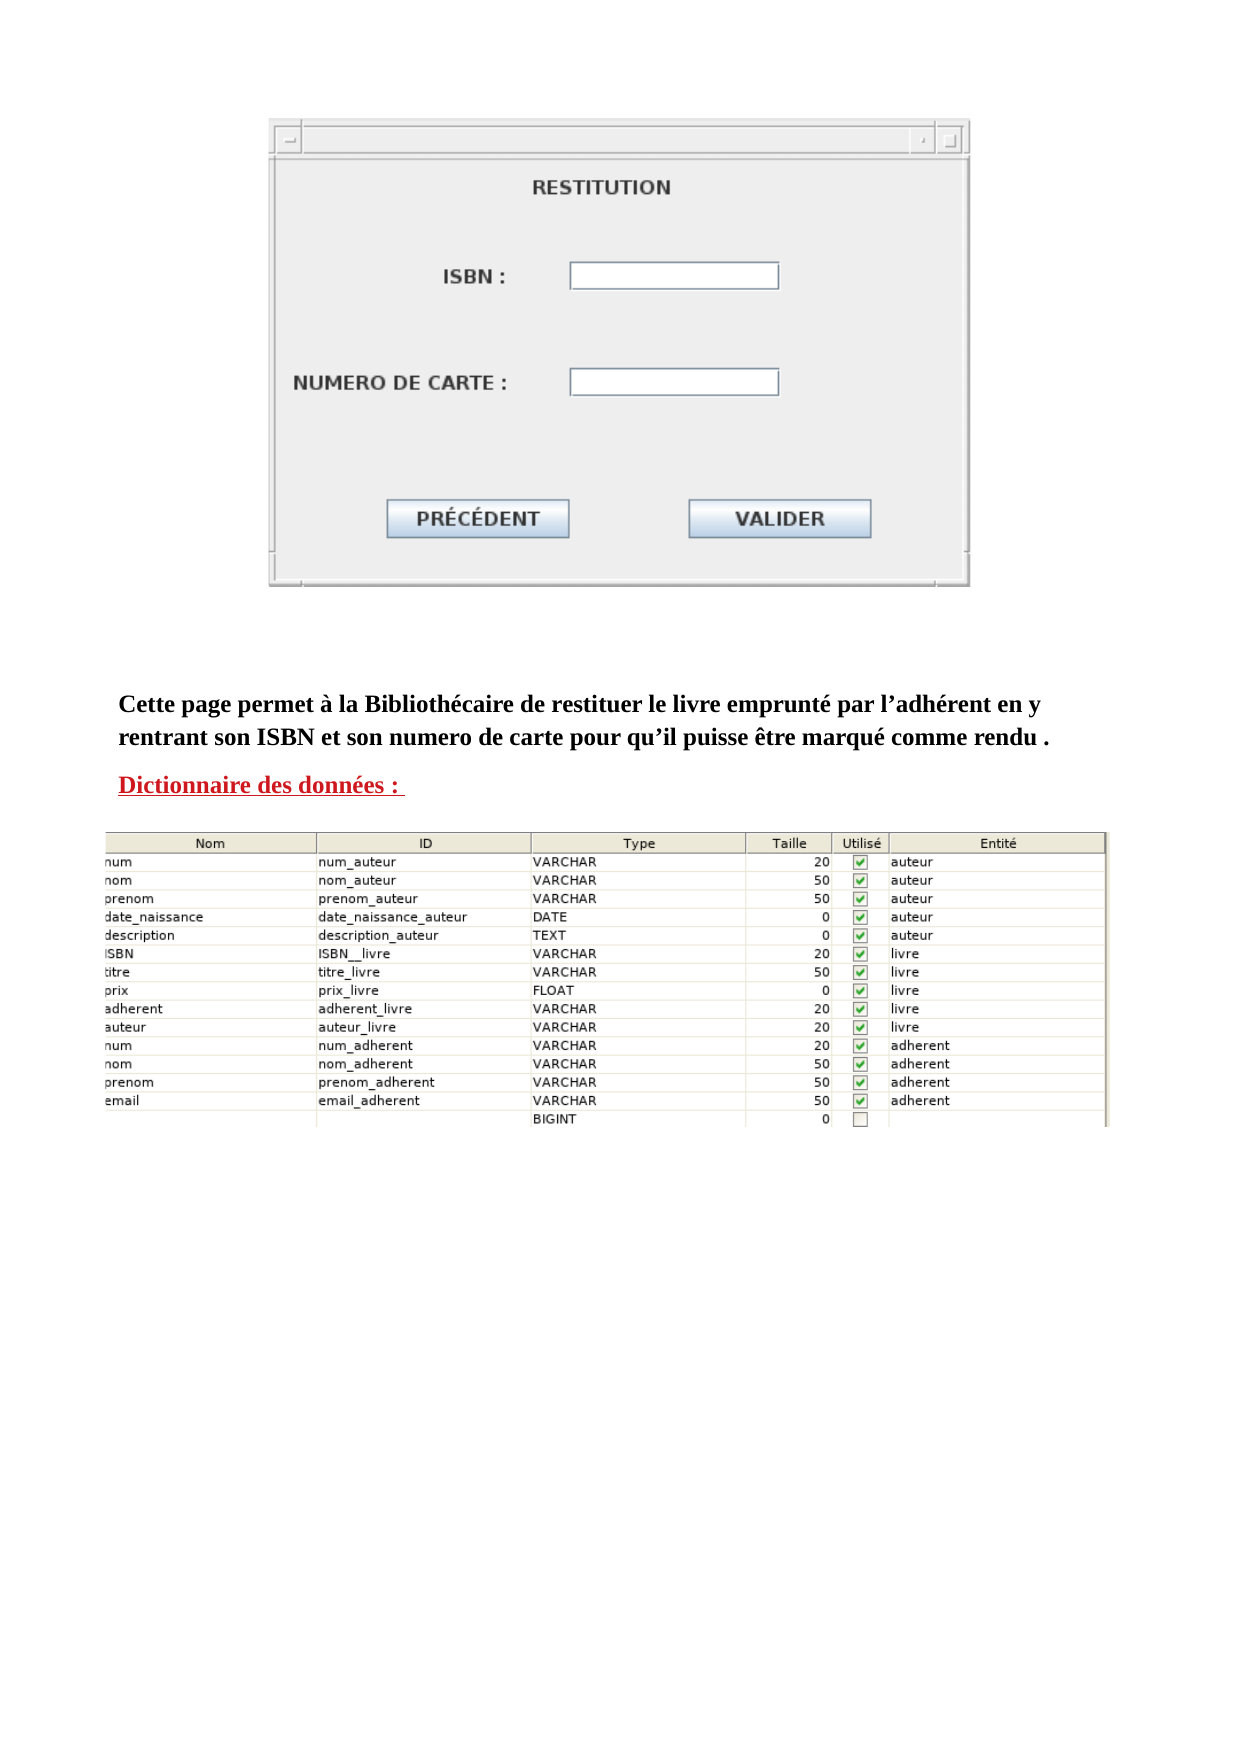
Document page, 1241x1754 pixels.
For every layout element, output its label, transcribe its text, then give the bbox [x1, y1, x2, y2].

text Cette page permet à la Bibliothécaire de restituer le livre emprunté par l’adhérent en y rentrant son ISBN et son numero de carte pour qu’il puisse être marqué comme rendu . [118, 689, 1122, 751]
picture [105, 832, 1110, 1127]
picture [268, 118, 972, 587]
text Dictionnaire des données : [118, 770, 1122, 799]
